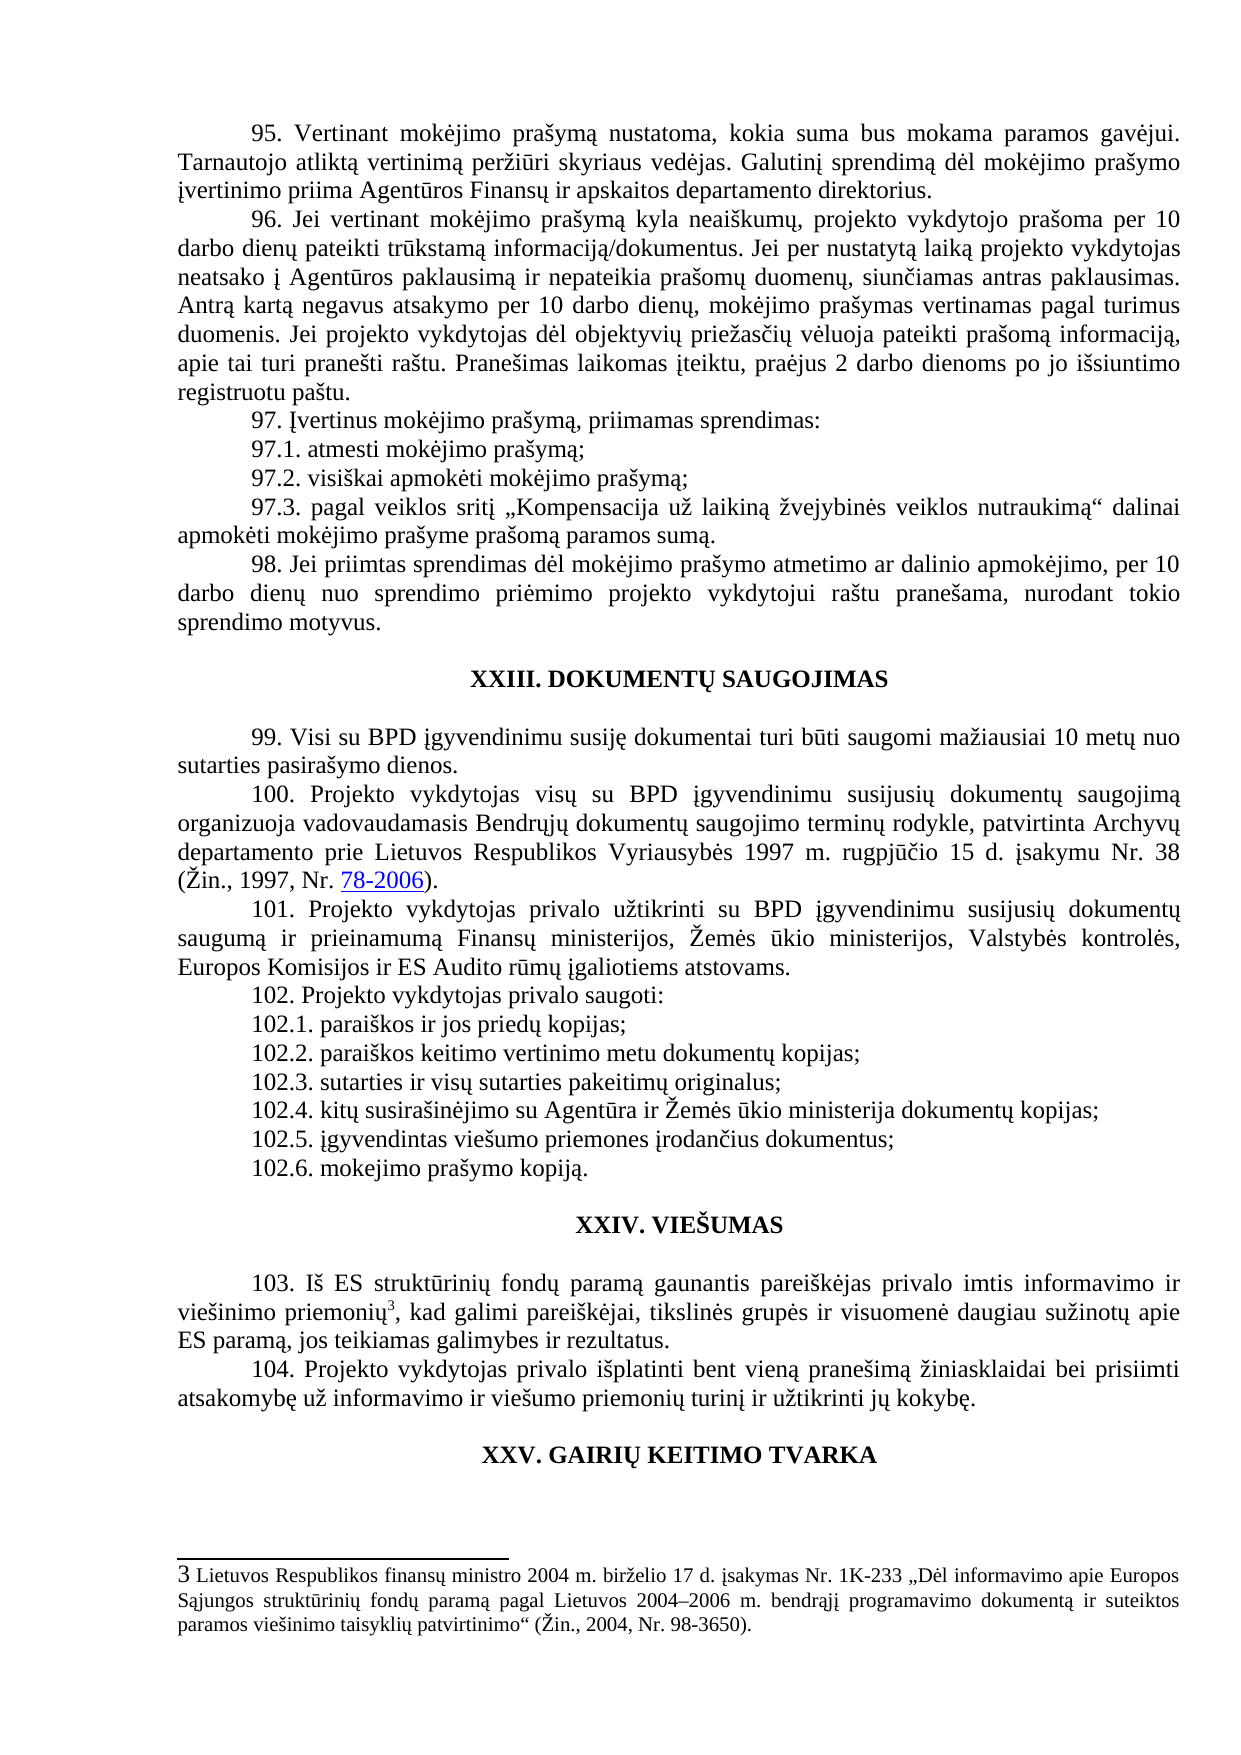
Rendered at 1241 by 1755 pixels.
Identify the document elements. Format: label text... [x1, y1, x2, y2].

text 99. Visi su BPD įgyvendinimu susiję dokumentai turi būti saugomi mažiausiai 10 metų nuo sutarties pasirašymo dienos. [177, 722, 1181, 779]
text 95. Vertinant mokėjimo prašymą nustatoma, kokia suma bus mokama paramos gavėjui. Tarnautojo atliktą vertinimą peržiūri skyriaus vedėjas. Galutinį sprendimą dėl mokėjimo prašymo įvertinimo priima Agentūros Finansų ir apskaitos departamento direktorius. [177, 118, 1181, 204]
text 103. Iš ES struktūrinių fondų paramą gaunantis pareiškėjas privalo imtis informavimo ir viešinimo priemonių, kad galimi pareiškėjai, tikslinės grupės ir visuomenė daugiau sužinotų apie ES paramą, jos teikiamas galimybes ir rezultatus. [177, 1268, 1181, 1354]
text 97.1. atmesti mokėjimo prašymą; [177, 434, 1181, 463]
text XXV. GAIRIŲ KEITIMO TVARKA [177, 1441, 1181, 1469]
text 102.6. mokejimo prašymo kopiją. [177, 1153, 1181, 1182]
text 96. Jei vertinant mokėjimo prašymą kyla neaiškumų, projekto vykdytojo prašoma per 10 darbo dienų pateikti trūkstamą informaciją/dokumentus. Jei per nustatytą laiką projekto vykdytojas neatsako į Agentūros paklausimą ir nepateikia prašomų duomenų, siunčiamas antras paklausimas. Antrą kartą negavus atsakymo per 10 darbo dienų, mokėjimo prašymas vertinamas pagal turimus duomenis. Jei projekto vykdytojas dėl objektyvių priežasčių vėluoja pateikti prašomą informaciją, apie tai turi pranešti raštu. Pranešimas laikomas įteiktu, praėjus 2 darbo dienoms po jo išsiuntimo registruotu paštu. [177, 204, 1181, 406]
text 101. Projekto vykdytojas privalo užtikrinti su BPD įgyvendinimu susijusių dokumentų saugumą ir prieinamumą Finansų ministerijos, Žemės ūkio ministerijos, Valstybės kontrolės, Europos Komisijos ir ES Audito rūmų įgaliotiems atstovams. [177, 894, 1181, 981]
text Lietuvos Respublikos finansų ministro 2004 m. birželio 17 d. įsakymas Nr. 1K-233 „Dėl informavimo apie Europos Sąjungos struktūrinių fondų paramą pagal Lietuvos 2004–2006 m. bendrąjį programavimo dokumentą ir suteiktos paramos viešinimo taisyklių patvirtinimo“ (Žin., 2004, Nr. 98-3650). [177, 1559, 1181, 1636]
text 102.2. paraiškos keitimo vertinimo metu dokumentų kopijas; [177, 1038, 1181, 1067]
text 102.5. įgyvendintas viešumo priemones įrodančius dokumentus; [177, 1124, 1181, 1153]
text 98. Jei priimtas sprendimas dėl mokėjimo prašymo atmetimo ar dalinio apmokėjimo, per 10 darbo dienų nuo sprendimo priėmimo projekto vykdytojui raštu pranešama, nurodant tokio sprendimo motyvus. [177, 549, 1181, 636]
text 97.2. visiškai apmokėti mokėjimo prašymą; [177, 463, 1181, 492]
text 97. Įvertinus mokėjimo prašymą, priimamas sprendimas: [177, 406, 1181, 434]
text 102.1. paraiškos ir jos priedų kopijas; [177, 1009, 1181, 1038]
text XXIV. VIEŠUMAS [177, 1211, 1181, 1239]
text XXIII. DOKUMENTŲ SAUGOJIMAS [177, 664, 1181, 693]
text 97.3. pagal veiklos sritį „Kompensacija už laikiną žvejybinės veiklos nutraukimą“ dalinai apmokėti mokėjimo prašyme prašomą paramos sumą. [177, 492, 1181, 549]
text 102.4. kitų susirašinėjimo su Agentūra ir Žemės ūkio ministerija dokumentų kopijas; [177, 1096, 1181, 1124]
text 102. Projekto vykdytojas privalo saugoti: [177, 981, 1181, 1009]
text 104. Projekto vykdytojas privalo išplatinti bent vieną pranešimą žiniasklaidai bei prisiimti atsakomybę už informavimo ir viešumo priemonių turinį ir užtikrinti jų kokybę. [177, 1354, 1181, 1412]
text 102.3. sutarties ir visų sutarties pakeitimų originalus; [177, 1067, 1181, 1096]
text 100. Projekto vykdytojas visų su BPD įgyvendinimu susijusių dokumentų saugojimą organizuoja vadovaudamasis Bendrųjų dokumentų saugojimo terminų rodykle, patvirtinta Archyvų departamento prie Lietuvos Respublikos Vyriausybės 1997 m. rugpjūčio 15 d. įsakymu Nr. 38 (Žin., 1997, Nr. 78-2006). [177, 779, 1181, 894]
